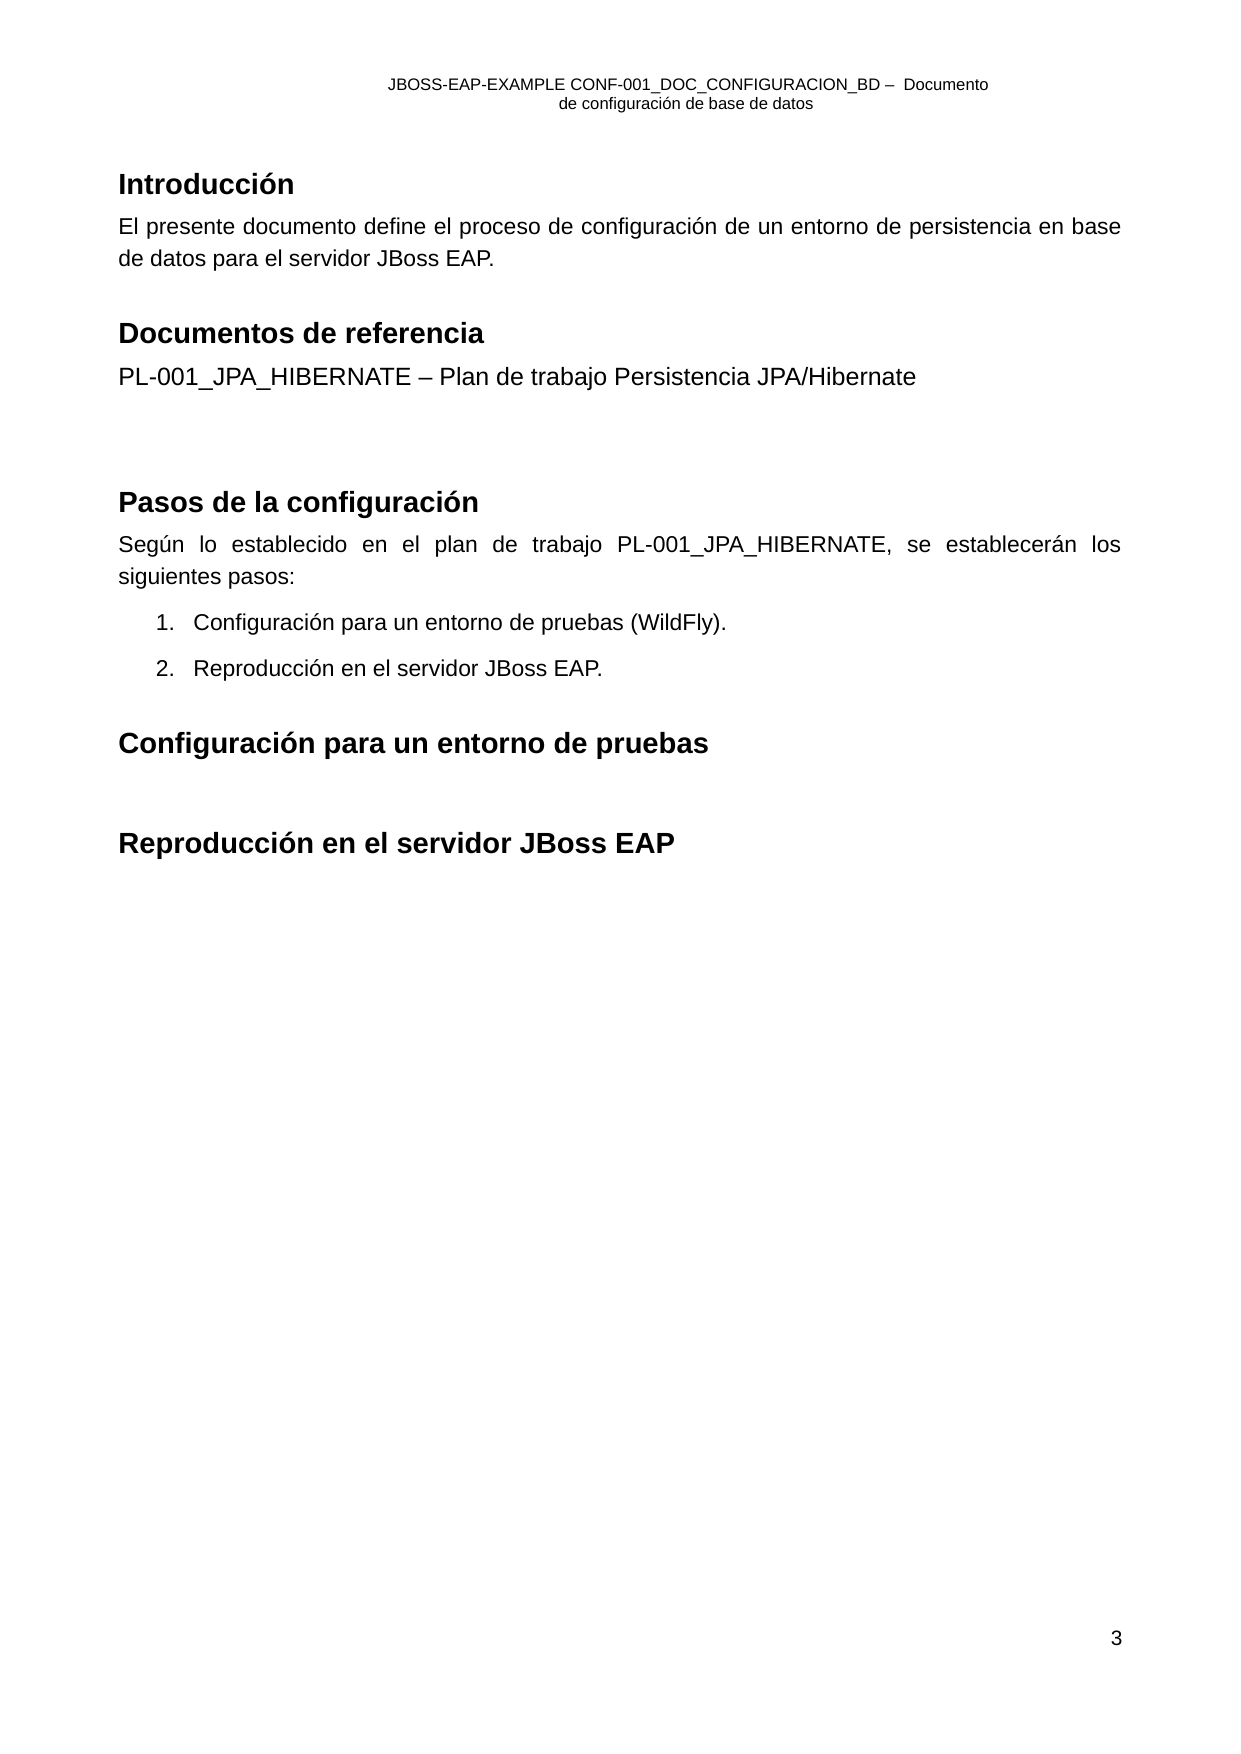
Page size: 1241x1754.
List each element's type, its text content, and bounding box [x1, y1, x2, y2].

subtitle Introducción [118, 167, 1122, 201]
subtitle Reproducción en el servidor JBoss EAP [118, 826, 1122, 859]
list Reproducción en el servidor JBoss EAP. [156, 655, 1122, 681]
list Configuración para un entorno de pruebas (WildFly). [156, 609, 1122, 635]
text Según lo establecido en el plan de trabajo PL-001_JPA_HIBERNATE, se establecerán los siguientes pasos: [118, 531, 1122, 589]
subtitle Pasos de la configuración [118, 485, 1122, 518]
subtitle Configuración para un entorno de pruebas [118, 726, 1122, 759]
text El presente documento define el proceso de configuración de un entorno de persistencia en base de datos para el servidor JBoss EAP. [118, 213, 1122, 271]
text PL-001_JPA_HIBERNATE – Plan de trabajo Persistencia JPA/Hibernate [118, 362, 1122, 391]
subtitle Documentos de referencia [118, 316, 1122, 349]
